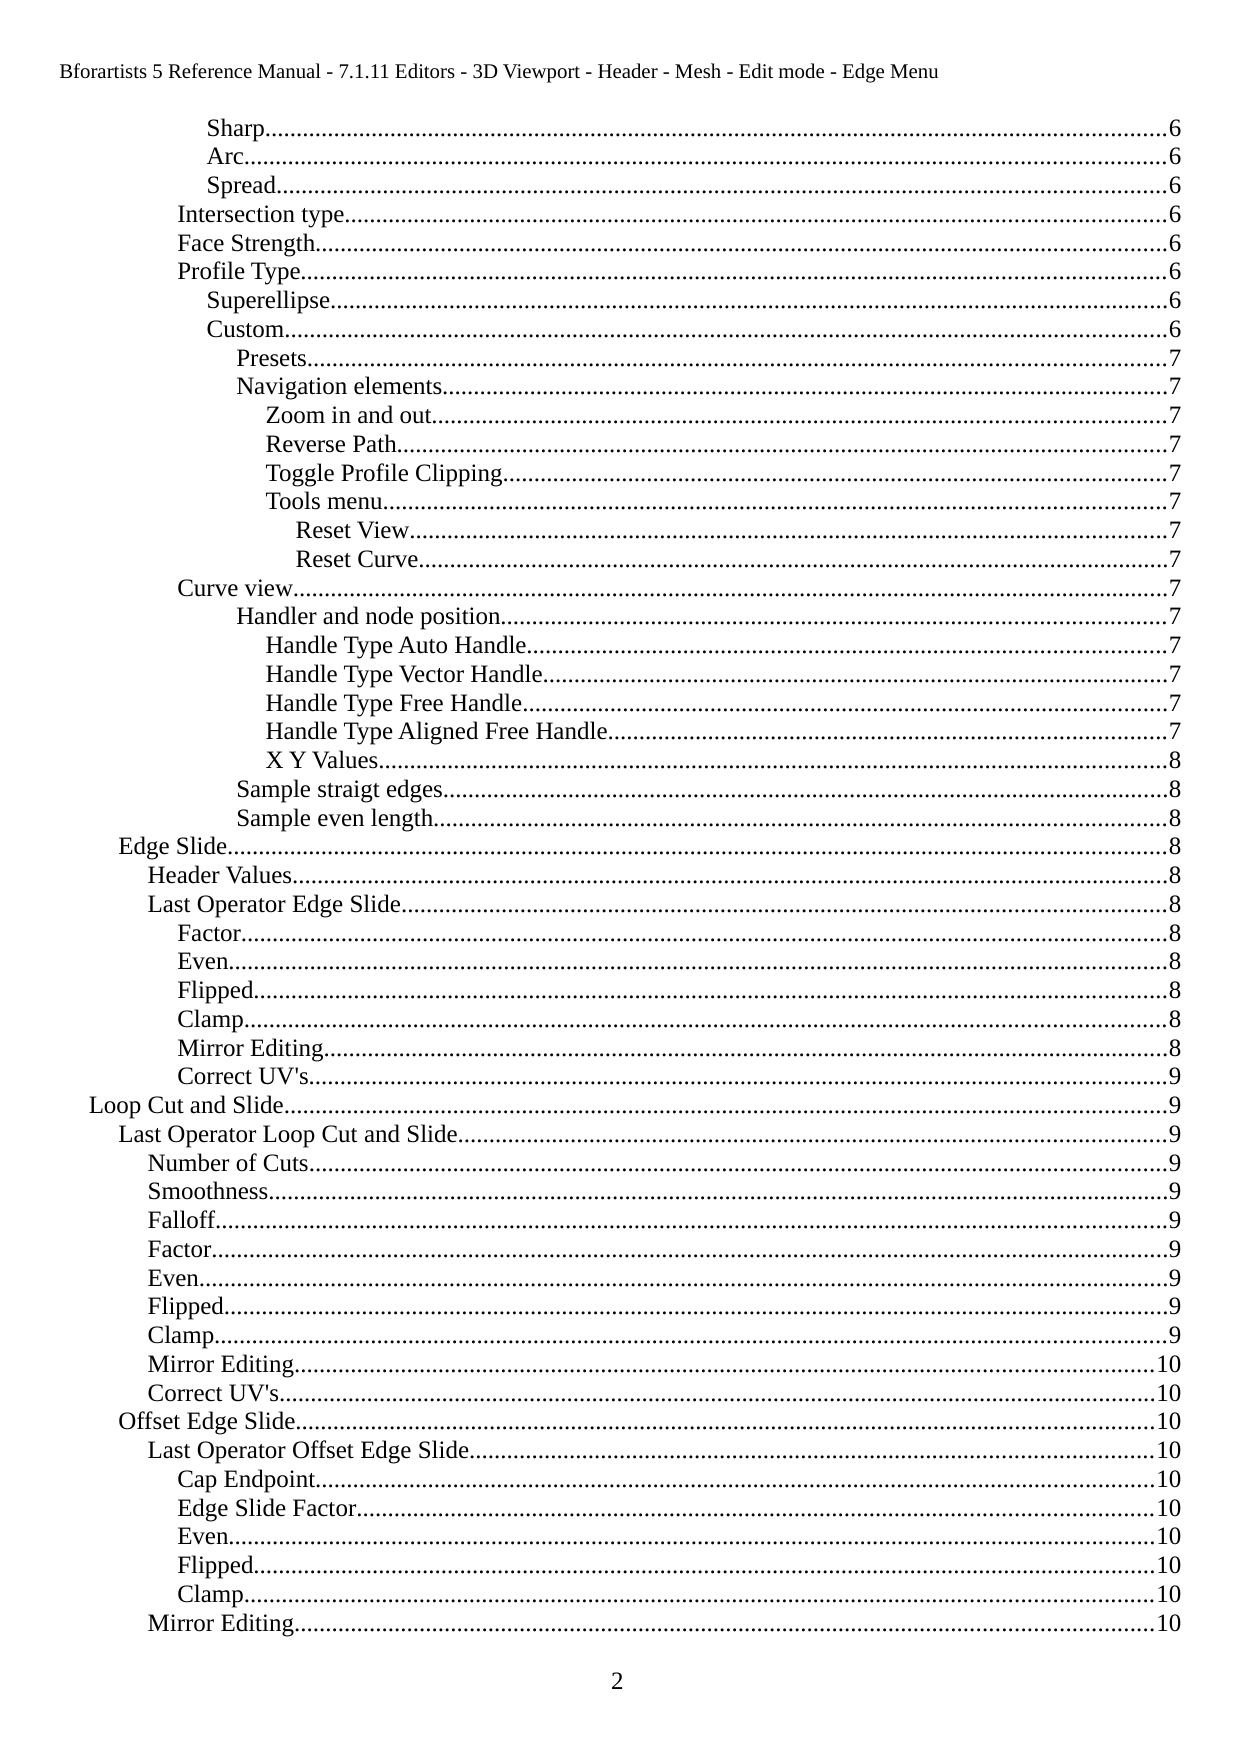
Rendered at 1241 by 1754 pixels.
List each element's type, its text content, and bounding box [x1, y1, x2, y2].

text Edge Slide Factor 10 [177, 1493, 1181, 1521]
text Reset Curve 7 [295, 544, 1181, 573]
text Flipped 10 [177, 1550, 1181, 1579]
text Loop Cut and Slide 9 [88, 1090, 1181, 1119]
text Zoom in and out 7 [265, 400, 1181, 429]
text Flipped 8 [177, 975, 1181, 1004]
text Clamp 8 [177, 1004, 1181, 1033]
text Clamp 10 [177, 1579, 1181, 1608]
text Factor 8 [177, 918, 1181, 946]
text Smoothness 9 [147, 1176, 1181, 1205]
text Curve view 7 [177, 573, 1181, 601]
text Mirror Editing 10 [147, 1608, 1181, 1636]
text X Y Values 8 [265, 745, 1181, 774]
text Last Operator Loop Cut and Slide 9 [118, 1119, 1181, 1148]
text Even 9 [147, 1263, 1181, 1291]
text Clamp 9 [147, 1320, 1181, 1349]
text Tools menu 7 [265, 486, 1181, 515]
text Reverse Path 7 [265, 429, 1181, 458]
text Spread 6 [206, 170, 1181, 199]
text Header Values 8 [147, 860, 1181, 889]
text Last Operator Edge Slide 8 [147, 889, 1181, 918]
text Handler and node position 7 [236, 601, 1181, 630]
text Arc 6 [206, 141, 1181, 170]
text Offset Edge Slide 10 [118, 1406, 1181, 1435]
text Sample straigt edges 8 [236, 774, 1181, 803]
text Mirror Editing 10 [147, 1349, 1181, 1378]
text Last Operator Offset Edge Slide 10 [147, 1435, 1181, 1464]
text Correct UV's 9 [177, 1061, 1181, 1090]
text Number of Cuts 9 [147, 1148, 1181, 1176]
text Face Strength 6 [177, 228, 1181, 256]
text Falloff 9 [147, 1205, 1181, 1234]
text Handle Type Vector Handle 7 [265, 659, 1181, 688]
text Intersection type 6 [177, 199, 1181, 228]
text Even 8 [177, 946, 1181, 975]
text Handle Type Aligned Free Handle 7 [265, 716, 1181, 745]
text Edge Slide 8 [118, 831, 1181, 860]
text Correct UV's 10 [147, 1378, 1181, 1406]
text Navigation elements 7 [236, 371, 1181, 400]
text Flipped 9 [147, 1291, 1181, 1320]
text Cap Endpoint 10 [177, 1464, 1181, 1493]
text Handle Type Auto Handle 7 [265, 630, 1181, 659]
text Custom 6 [206, 314, 1181, 343]
text Toggle Profile Clipping 7 [265, 458, 1181, 486]
text Factor 9 [147, 1234, 1181, 1263]
text Even 10 [177, 1521, 1181, 1550]
text Sharp 6 [206, 113, 1181, 141]
text Sample even length 8 [236, 803, 1181, 831]
text Mirror Editing 8 [177, 1033, 1181, 1061]
text Profile Type 6 [177, 256, 1181, 285]
text Reset View 7 [295, 515, 1181, 544]
text Handle Type Free Handle 7 [265, 688, 1181, 716]
text Superellipse 6 [206, 285, 1181, 314]
text Presets 7 [236, 343, 1181, 371]
